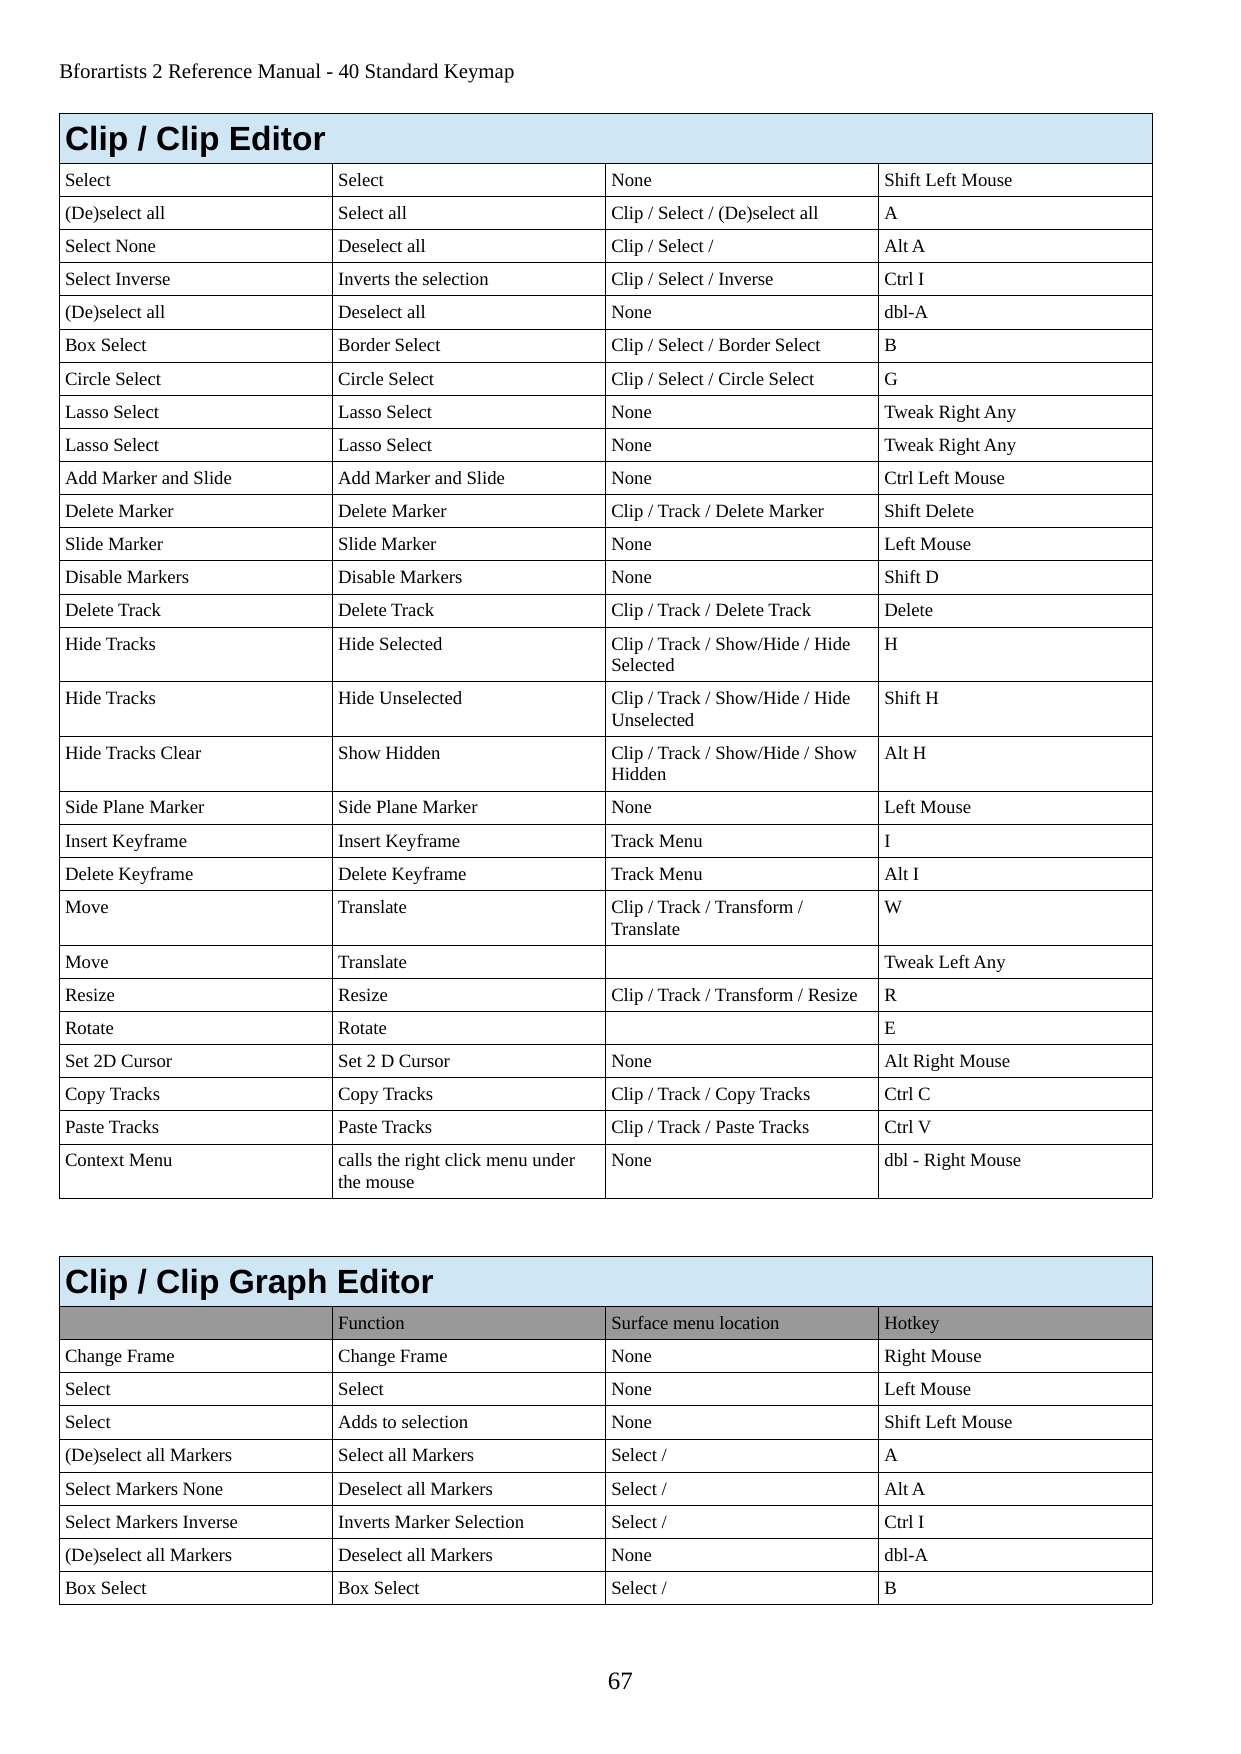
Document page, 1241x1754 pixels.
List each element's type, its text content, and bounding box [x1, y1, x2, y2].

table_cell None [606, 1406, 878, 1438]
table_cell Select / [606, 1506, 878, 1538]
table_cell Hotkey [879, 1307, 1152, 1339]
table_cell Deselect all [333, 230, 605, 262]
table_cell Tweak Left Any [879, 946, 1152, 978]
table_cell Border Select [333, 330, 605, 362]
table_cell Clip / Track / Transform / Translate [606, 891, 878, 945]
table_cell Box Select [333, 1572, 605, 1604]
table_cell Show Hidden [333, 737, 605, 791]
table_cell Clip / Track / Show/Hide / Hide Selected [606, 628, 878, 681]
table_cell Add Marker and Slide [60, 462, 332, 494]
table_cell Circle Select [333, 363, 605, 395]
table_cell Rotate [333, 1012, 605, 1044]
table_cell Hide Unselected [333, 682, 605, 736]
table_cell Context Menu [60, 1145, 332, 1198]
table_cell Alt Right Mouse [879, 1045, 1152, 1077]
table_cell Disable Markers [333, 561, 605, 593]
table_cell I [879, 825, 1152, 857]
table_cell Set 2 D Cursor [333, 1045, 605, 1077]
table_cell [606, 1012, 878, 1044]
table_cell Select Markers None [60, 1473, 332, 1505]
table_cell None [606, 528, 878, 560]
table_cell Track Menu [606, 858, 878, 890]
table_cell Select / [606, 1440, 878, 1472]
table_cell Clip / Track / Transform / Resize [606, 979, 878, 1011]
table_cell Track Menu [606, 825, 878, 857]
table_cell Inverts the selection [333, 263, 605, 295]
table_cell Delete Keyframe [60, 858, 332, 890]
table_cell Hide Tracks [60, 628, 332, 681]
table_cell None [606, 1539, 878, 1571]
table_cell Function [333, 1307, 605, 1339]
table_cell Lasso Select [60, 429, 332, 461]
table_cell Clip / Track / Show/Hide / Hide Unselected [606, 682, 878, 736]
table_cell Box Select [60, 330, 332, 362]
table_cell Alt A [879, 230, 1152, 262]
table_cell Clip / Select / [606, 230, 878, 262]
table_cell Insert Keyframe [333, 825, 605, 857]
table_cell B [879, 330, 1152, 362]
table_cell Hide Selected [333, 628, 605, 681]
table_cell E [879, 1012, 1152, 1044]
table_cell Left Mouse [879, 792, 1152, 824]
table_cell Ctrl V [879, 1111, 1152, 1143]
table_cell Side Plane Marker [60, 792, 332, 824]
table_cell Select None [60, 230, 332, 262]
table_cell R [879, 979, 1152, 1011]
table_cell A [879, 1440, 1152, 1472]
table_cell Clip / Select / (De)select all [606, 197, 878, 229]
table_cell Translate [333, 946, 605, 978]
table_cell Ctrl I [879, 263, 1152, 295]
table_cell A [879, 197, 1152, 229]
table_cell None [606, 296, 878, 328]
table_cell Shift Left Mouse [879, 164, 1152, 196]
table_cell Ctrl I [879, 1506, 1152, 1538]
table_header Clip / Clip Graph Editor [60, 1257, 1152, 1306]
table_cell Set 2D Cursor [60, 1045, 332, 1077]
table_cell Delete Marker [60, 495, 332, 527]
table_cell Copy Tracks [60, 1078, 332, 1110]
table_cell Clip / Track / Delete Marker [606, 495, 878, 527]
table_cell None [606, 429, 878, 461]
table_cell Lasso Select [60, 396, 332, 428]
table_cell Slide Marker [333, 528, 605, 560]
table_cell Delete Marker [333, 495, 605, 527]
table_cell Box Select [60, 1572, 332, 1604]
table_cell G [879, 363, 1152, 395]
table_cell None [606, 792, 878, 824]
table_cell W [879, 891, 1152, 945]
table_cell Select [60, 1406, 332, 1438]
table_cell Delete [879, 595, 1152, 627]
table_cell Right Mouse [879, 1340, 1152, 1372]
table_cell Select Inverse [60, 263, 332, 295]
table_cell Tweak Right Any [879, 429, 1152, 461]
table_cell Select / [606, 1473, 878, 1505]
table_cell Lasso Select [333, 396, 605, 428]
table_cell Deselect all Markers [333, 1473, 605, 1505]
table_cell Move [60, 891, 332, 945]
table_cell Add Marker and Slide [333, 462, 605, 494]
table_cell None [606, 462, 878, 494]
table_cell (De)select all Markers [60, 1440, 332, 1472]
table_cell Clip / Track / Copy Tracks [606, 1078, 878, 1110]
table_cell None [606, 1145, 878, 1198]
table_cell Resize [60, 979, 332, 1011]
table_cell Clip / Track / Paste Tracks [606, 1111, 878, 1143]
table_cell Alt I [879, 858, 1152, 890]
table_cell Deselect all [333, 296, 605, 328]
table_cell Clip / Select / Circle Select [606, 363, 878, 395]
table_cell Shift H [879, 682, 1152, 736]
table_cell Shift D [879, 561, 1152, 593]
table_cell None [606, 164, 878, 196]
table_cell Ctrl Left Mouse [879, 462, 1152, 494]
table_cell Change Frame [333, 1340, 605, 1372]
table_cell Resize [333, 979, 605, 1011]
table_cell None [606, 1045, 878, 1077]
table_cell Surface menu location [606, 1307, 878, 1339]
table_cell Rotate [60, 1012, 332, 1044]
table_cell Deselect all Markers [333, 1539, 605, 1571]
table_cell Select [60, 164, 332, 196]
table_cell Delete Track [60, 595, 332, 627]
table_cell dbl-A [879, 1539, 1152, 1571]
table_cell (De)select all [60, 197, 332, 229]
table_cell Clip / Select / Border Select [606, 330, 878, 362]
table_cell Select [60, 1373, 332, 1405]
table_cell (De)select all [60, 296, 332, 328]
table_cell calls the right click menu under the mouse [333, 1145, 605, 1198]
table_cell Side Plane Marker [333, 792, 605, 824]
table_cell Select [333, 164, 605, 196]
table_cell dbl - Right Mouse [879, 1145, 1152, 1198]
table_cell Paste Tracks [333, 1111, 605, 1143]
table_cell Clip / Select / Inverse [606, 263, 878, 295]
table_cell Lasso Select [333, 429, 605, 461]
table_cell Delete Keyframe [333, 858, 605, 890]
table_cell Shift Delete [879, 495, 1152, 527]
table_cell [60, 1307, 332, 1339]
table_cell Change Frame [60, 1340, 332, 1372]
table_cell Adds to selection [333, 1406, 605, 1438]
table_cell Alt H [879, 737, 1152, 791]
table_cell Clip / Track / Show/Hide / Show Hidden [606, 737, 878, 791]
table_cell Ctrl C [879, 1078, 1152, 1110]
table_cell Clip / Track / Delete Track [606, 595, 878, 627]
table_cell Select / [606, 1572, 878, 1604]
table_cell None [606, 396, 878, 428]
table_cell Tweak Right Any [879, 396, 1152, 428]
table_cell H [879, 628, 1152, 681]
table_cell dbl-A [879, 296, 1152, 328]
table_cell Select [333, 1373, 605, 1405]
table_cell None [606, 561, 878, 593]
table_cell Paste Tracks [60, 1111, 332, 1143]
table_cell Circle Select [60, 363, 332, 395]
table_cell Insert Keyframe [60, 825, 332, 857]
table_cell B [879, 1572, 1152, 1604]
table_cell None [606, 1340, 878, 1372]
table_cell Disable Markers [60, 561, 332, 593]
table_cell Translate [333, 891, 605, 945]
table_cell Inverts Marker Selection [333, 1506, 605, 1538]
table_cell Hide Tracks Clear [60, 737, 332, 791]
table_cell Shift Left Mouse [879, 1406, 1152, 1438]
table_cell None [606, 1373, 878, 1405]
table_cell Left Mouse [879, 1373, 1152, 1405]
table_cell (De)select all Markers [60, 1539, 332, 1571]
table_cell Hide Tracks [60, 682, 332, 736]
table_cell Slide Marker [60, 528, 332, 560]
table_cell Move [60, 946, 332, 978]
table_cell Alt A [879, 1473, 1152, 1505]
table_cell Copy Tracks [333, 1078, 605, 1110]
table_cell Select all [333, 197, 605, 229]
table_cell [606, 946, 878, 978]
table_header Clip / Clip Editor [60, 114, 1152, 163]
table_cell Select Markers Inverse [60, 1506, 332, 1538]
table_cell Select all Markers [333, 1440, 605, 1472]
table_cell Delete Track [333, 595, 605, 627]
table_cell Left Mouse [879, 528, 1152, 560]
